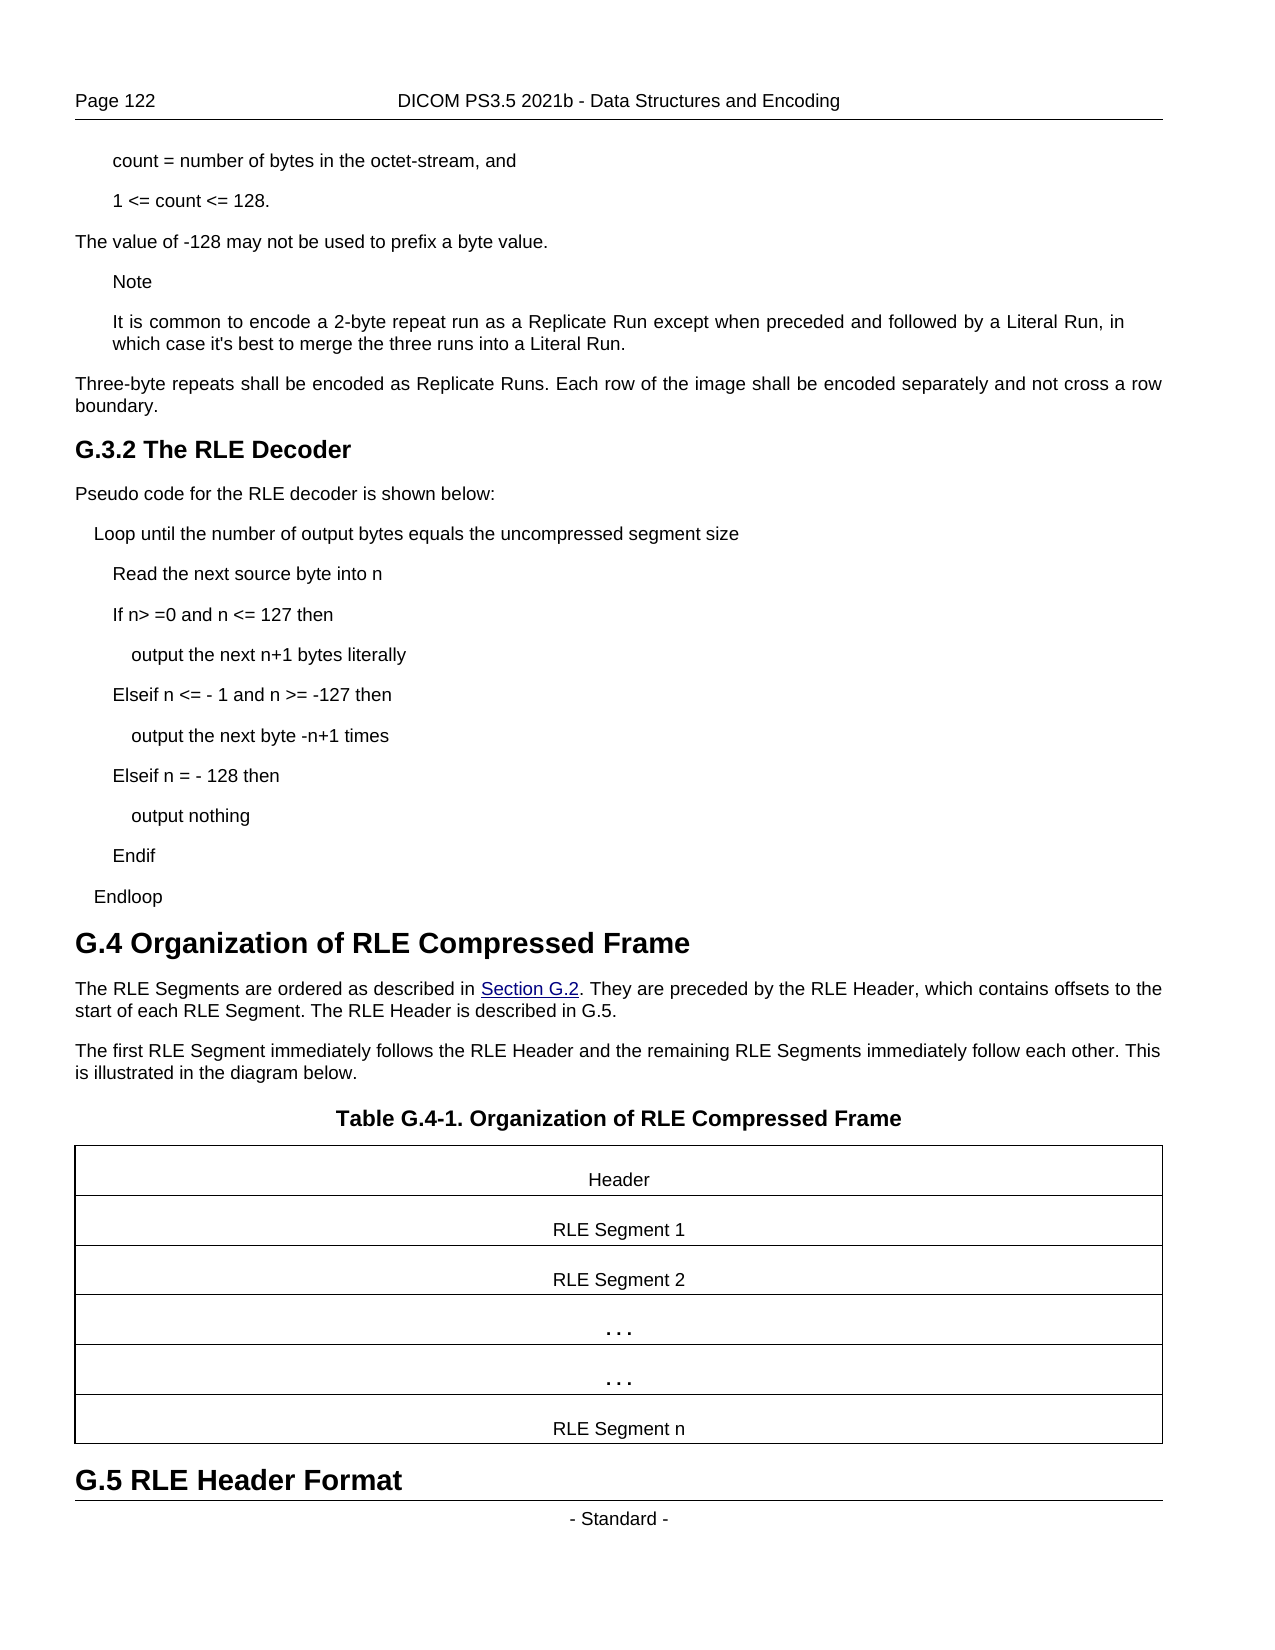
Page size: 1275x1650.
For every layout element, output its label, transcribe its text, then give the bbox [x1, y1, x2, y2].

text output the next n+1 bytes literally [131, 644, 1162, 665]
text G.4 Organization of RLE Compressed Frame [75, 926, 1162, 959]
table_header Header [76, 1146, 1162, 1195]
text output the next byte -n+1 times [131, 724, 1162, 746]
text Read the next source byte into n [112, 563, 1162, 585]
text Elseif n <= - 1 and n >= -127 then [112, 684, 1162, 706]
text The first RLE Segment immediately follows the RLE Header and the remaining RLE Segments immediately follow each other. This is illustrated in the diagram below. [75, 1040, 1162, 1083]
text G.5 RLE Header Format [75, 1463, 1162, 1497]
text G.3.2 The RLE Decoder [75, 435, 1162, 464]
text Loop until the number of output bytes equals the uncompressed segment size [94, 523, 1162, 544]
text count = number of bytes in the octet-stream, and [112, 150, 1162, 172]
text Pseudo code for the RLE decoder is shown below: [75, 482, 1162, 504]
text Three-byte repeats shall be encoded as Replicate Runs. Each row of the image shall be encoded separately and not cross a row boundary. [75, 373, 1162, 416]
text Endif [112, 845, 1162, 867]
text The value of -128 may not be used to prefix a byte value. [75, 231, 1162, 252]
text If n> =0 and n <= 127 then [112, 603, 1162, 625]
table_cell RLE Segment 2 [76, 1246, 1162, 1294]
text output nothing [131, 805, 1162, 827]
text The RLE Segments are ordered as described in Section G.2. They are preceded by the RLE Header, which contains offsets to the start of each RLE Segment. The RLE Header is described in G.5. [75, 978, 1162, 1021]
text Note [112, 271, 1125, 292]
table_cell RLE Segment 1 [76, 1196, 1162, 1244]
table_cell . . . [76, 1345, 1162, 1393]
text Endloop [94, 886, 1162, 907]
table_cell . . . [76, 1295, 1162, 1344]
text 1 <= count <= 128. [112, 190, 1162, 212]
text Elseif n = - 128 then [112, 765, 1162, 786]
text Table G.4-1. Organization of RLE Compressed Frame [75, 1106, 1162, 1132]
table_cell RLE Segment n [76, 1395, 1162, 1443]
text It is common to encode a 2-byte repeat run as a Replicate Run except when preceded and followed by a Literal Run, in which case it's best to merge the three runs into a Literal Run. [112, 311, 1125, 354]
